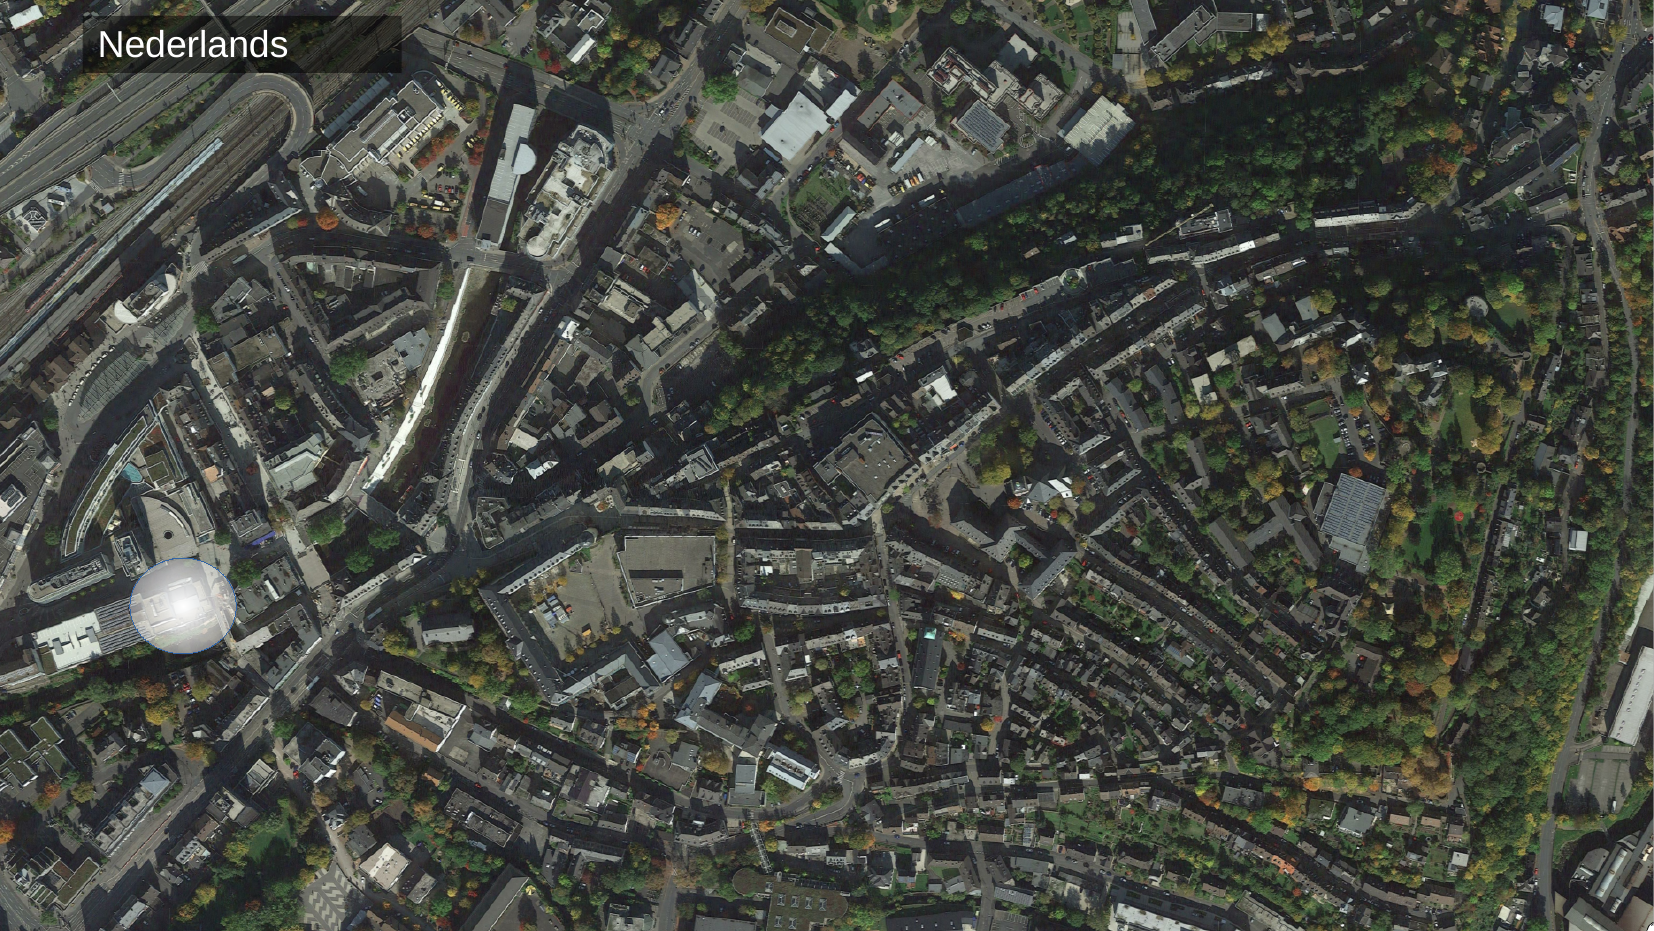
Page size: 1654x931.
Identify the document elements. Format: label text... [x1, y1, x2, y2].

text_box Nederlands [82, 15, 402, 73]
text_box [129, 558, 237, 654]
picture [0, 0, 1654, 931]
